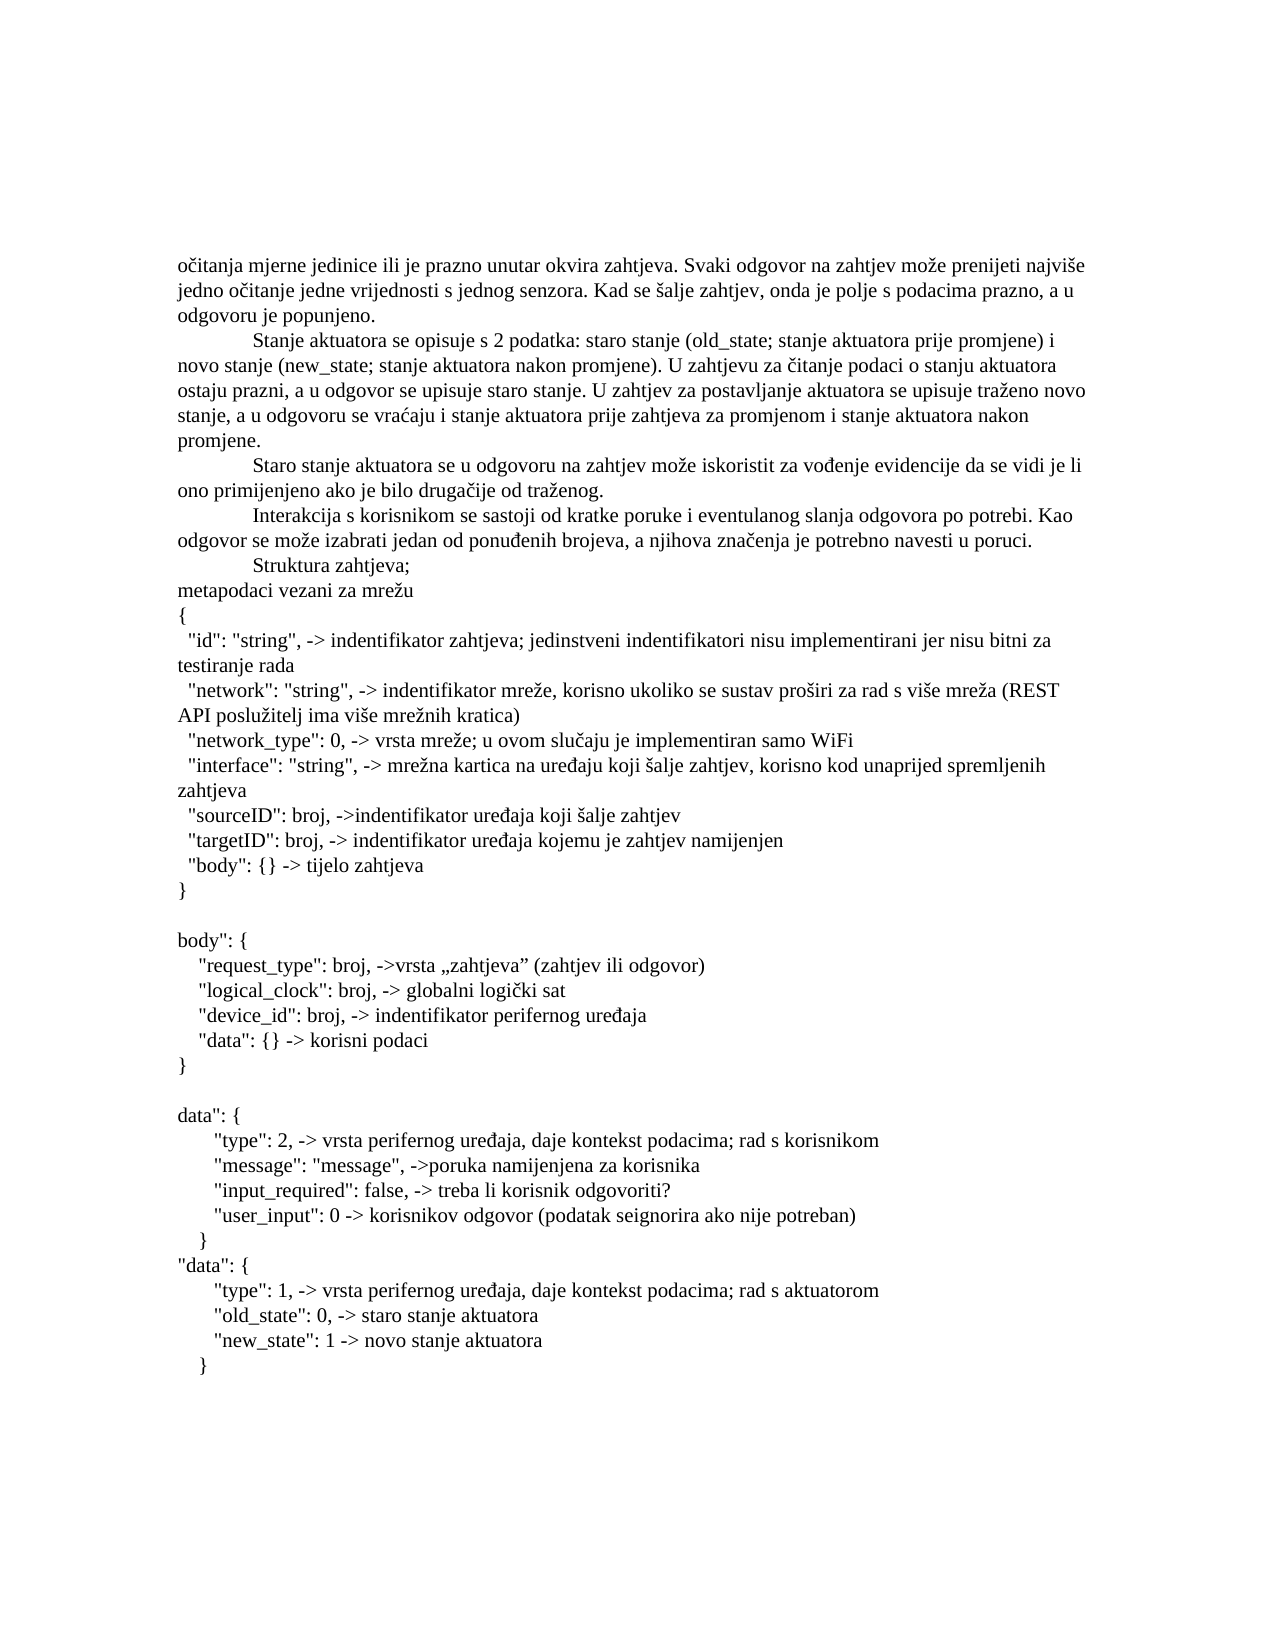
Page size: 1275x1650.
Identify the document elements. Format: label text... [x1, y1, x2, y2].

text metapodaci vezani za mrežu [177, 577, 1098, 602]
text } [177, 1227, 1098, 1252]
text "id": "string", -> indentifikator zahtjeva; jedinstveni indentifikatori nisu implementirani jer nisu bitni za testiranje rada [177, 627, 1098, 677]
text data": { [177, 1102, 1098, 1127]
text Struktura zahtjeva; [177, 552, 1098, 577]
text "data": {} -> korisni podaci [177, 1027, 1098, 1052]
text { [177, 602, 1098, 627]
text "message": "message", ->poruka namijenjena za korisnika [177, 1152, 1098, 1177]
text "targetID": broj, -> indentifikator uređaja kojemu je zahtjev namijenjen [177, 827, 1098, 852]
text "interface": "string", -> mrežna kartica na uređaju koji šalje zahtjev, korisno kod unaprijed spremljenih zahtjeva [177, 752, 1098, 802]
text } [177, 1052, 1098, 1077]
text "sourceID": broj, ->indentifikator uređaja koji šalje zahtjev [177, 802, 1098, 827]
text body": { [177, 927, 1098, 952]
text "request_type": broj, ->vrsta „zahtjeva” (zahtjev ili odgovor) [177, 952, 1098, 977]
text "type": 1, -> vrsta perifernog uređaja, daje kontekst podacima; rad s aktuatorom [177, 1277, 1098, 1302]
text "old_state": 0, -> staro stanje aktuatora [177, 1302, 1098, 1327]
text } [177, 877, 1098, 902]
text "user_input": 0 -> korisnikov odgovor (podatak seignorira ako nije potreban) [177, 1202, 1098, 1227]
text "type": 2, -> vrsta perifernog uređaja, daje kontekst podacima; rad s korisnikom [177, 1127, 1098, 1152]
text } [177, 1352, 1098, 1377]
text Staro stanje aktuatora se u odgovoru na zahtjev može iskoristit za vođenje evidencije da se vidi je li ono primijenjeno ako je bilo drugačije od traženog. [177, 452, 1098, 502]
text "input_required": false, -> treba li korisnik odgovoriti? [177, 1177, 1098, 1202]
text Stanje aktuatora se opisuje s 2 podatka: staro stanje (old_state; stanje aktuatora prije promjene) i novo stanje (new_state; stanje aktuatora nakon promjene). U zahtjevu za čitanje podaci o stanju aktuatora ostaju prazni, a u odgovor se upisuje staro stanje. U zahtjev za postavljanje aktuatora se upisuje traženo novo stanje, a u odgovoru se vraćaju i stanje aktuatora prije zahtjeva za promjenom i stanje aktuatora nakon promjene. [177, 327, 1098, 452]
list očitanja mjerne jedinice ili je prazno unutar okvira zahtjeva. Svaki odgovor na zahtjev može prenijeti najviše jedno očitanje jedne vrijednosti s jednog senzora. Kad se šalje zahtjev, onda je polje s podacima prazno, a u odgovoru je popunjeno. [177, 252, 1098, 327]
text "network": "string", -> indentifikator mreže, korisno ukoliko se sustav proširi za rad s više mreža (REST API poslužitelj ima više mrežnih kratica) [177, 677, 1098, 727]
text "device_id": broj, -> indentifikator perifernog uređaja [177, 1002, 1098, 1027]
text "new_state": 1 -> novo stanje aktuatora [177, 1327, 1098, 1352]
text "network_type": 0, -> vrsta mreže; u ovom slučaju je implementiran samo WiFi [177, 727, 1098, 752]
text "data": { [177, 1252, 1098, 1277]
text "logical_clock": broj, -> globalni logički sat [177, 977, 1098, 1002]
text "body": {} -> tijelo zahtjeva [177, 852, 1098, 877]
text Interakcija s korisnikom se sastoji od kratke poruke i eventulanog slanja odgovora po potrebi. Kao odgovor se može izabrati jedan od ponuđenih brojeva, a njihova značenja je potrebno navesti u poruci. [177, 502, 1098, 552]
